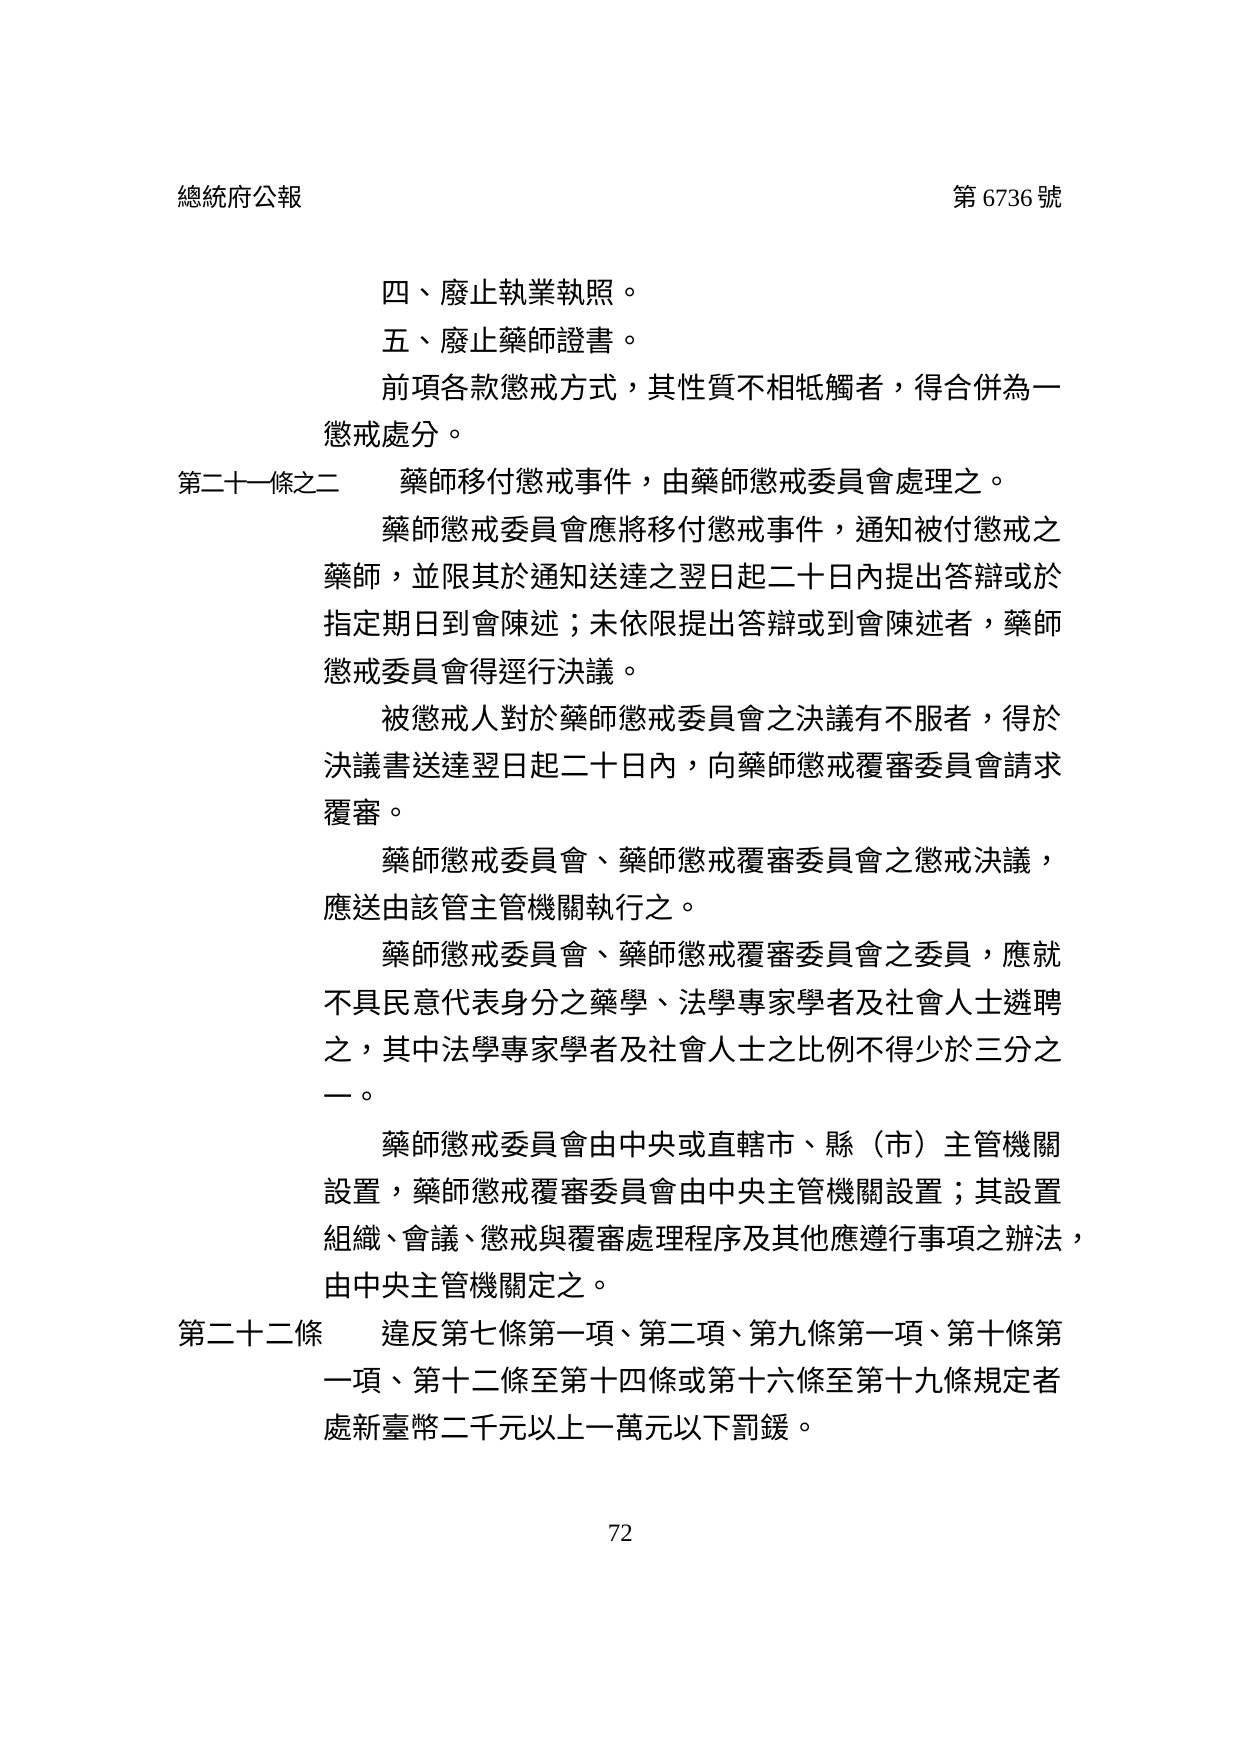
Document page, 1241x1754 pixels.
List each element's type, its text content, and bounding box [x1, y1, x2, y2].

text 藥師懲戒委員會由中央或直轄市、縣（市）主管機關設置，藥師懲戒覆審委員會由中央主管機關設置；其設置、組織、會議、懲戒與覆審處理程序及其他應遵行事項之辦法，由中央主管機關定之。 [323, 1117, 1063, 1306]
text 藥師懲戒委員會應將移付懲戒事件，通知被付懲戒之藥師，並限其於通知送達之翌日起二十日內提出答辯或於指定期日到會陳述；未依限提出答辯或到會陳述者，藥師懲戒委員會得逕行決議。 [323, 502, 1063, 691]
text 被懲戒人對於藥師懲戒委員會之決議有不服者，得於決議書送達翌日起二十日內，向藥師懲戒覆審委員會請求覆審。 [323, 691, 1063, 833]
text 五、廢止藥師證書。 [381, 313, 1063, 360]
text 藥師懲戒委員會、藥師懲戒覆審委員會之委員，應就不具民意代表身分之藥學、法學專家學者及社會人士遴聘之，其中法學專家學者及社會人士之比例不得少於三分之一。 [323, 928, 1063, 1117]
text 四、廢止執業執照。 [381, 266, 1063, 313]
text 第二十二條 違反第七條第一項、第二項、第九條第一項、第十條第一項、第十二條至第十四條或第十六條至第十九條規定者，處新臺幣二千元以上一萬元以下罰鍰。 [177, 1306, 1063, 1448]
text 前項各款懲戒方式，其性質不相牴觸者，得合併為一懲戒處分。 [323, 360, 1063, 455]
text 藥師懲戒委員會、藥師懲戒覆審委員會之懲戒決議，應送由該管主管機關執行之。 [323, 833, 1063, 928]
text 第二十一條之二 藥師移付懲戒事件，由藥師懲戒委員會處理之。 [177, 455, 1063, 502]
